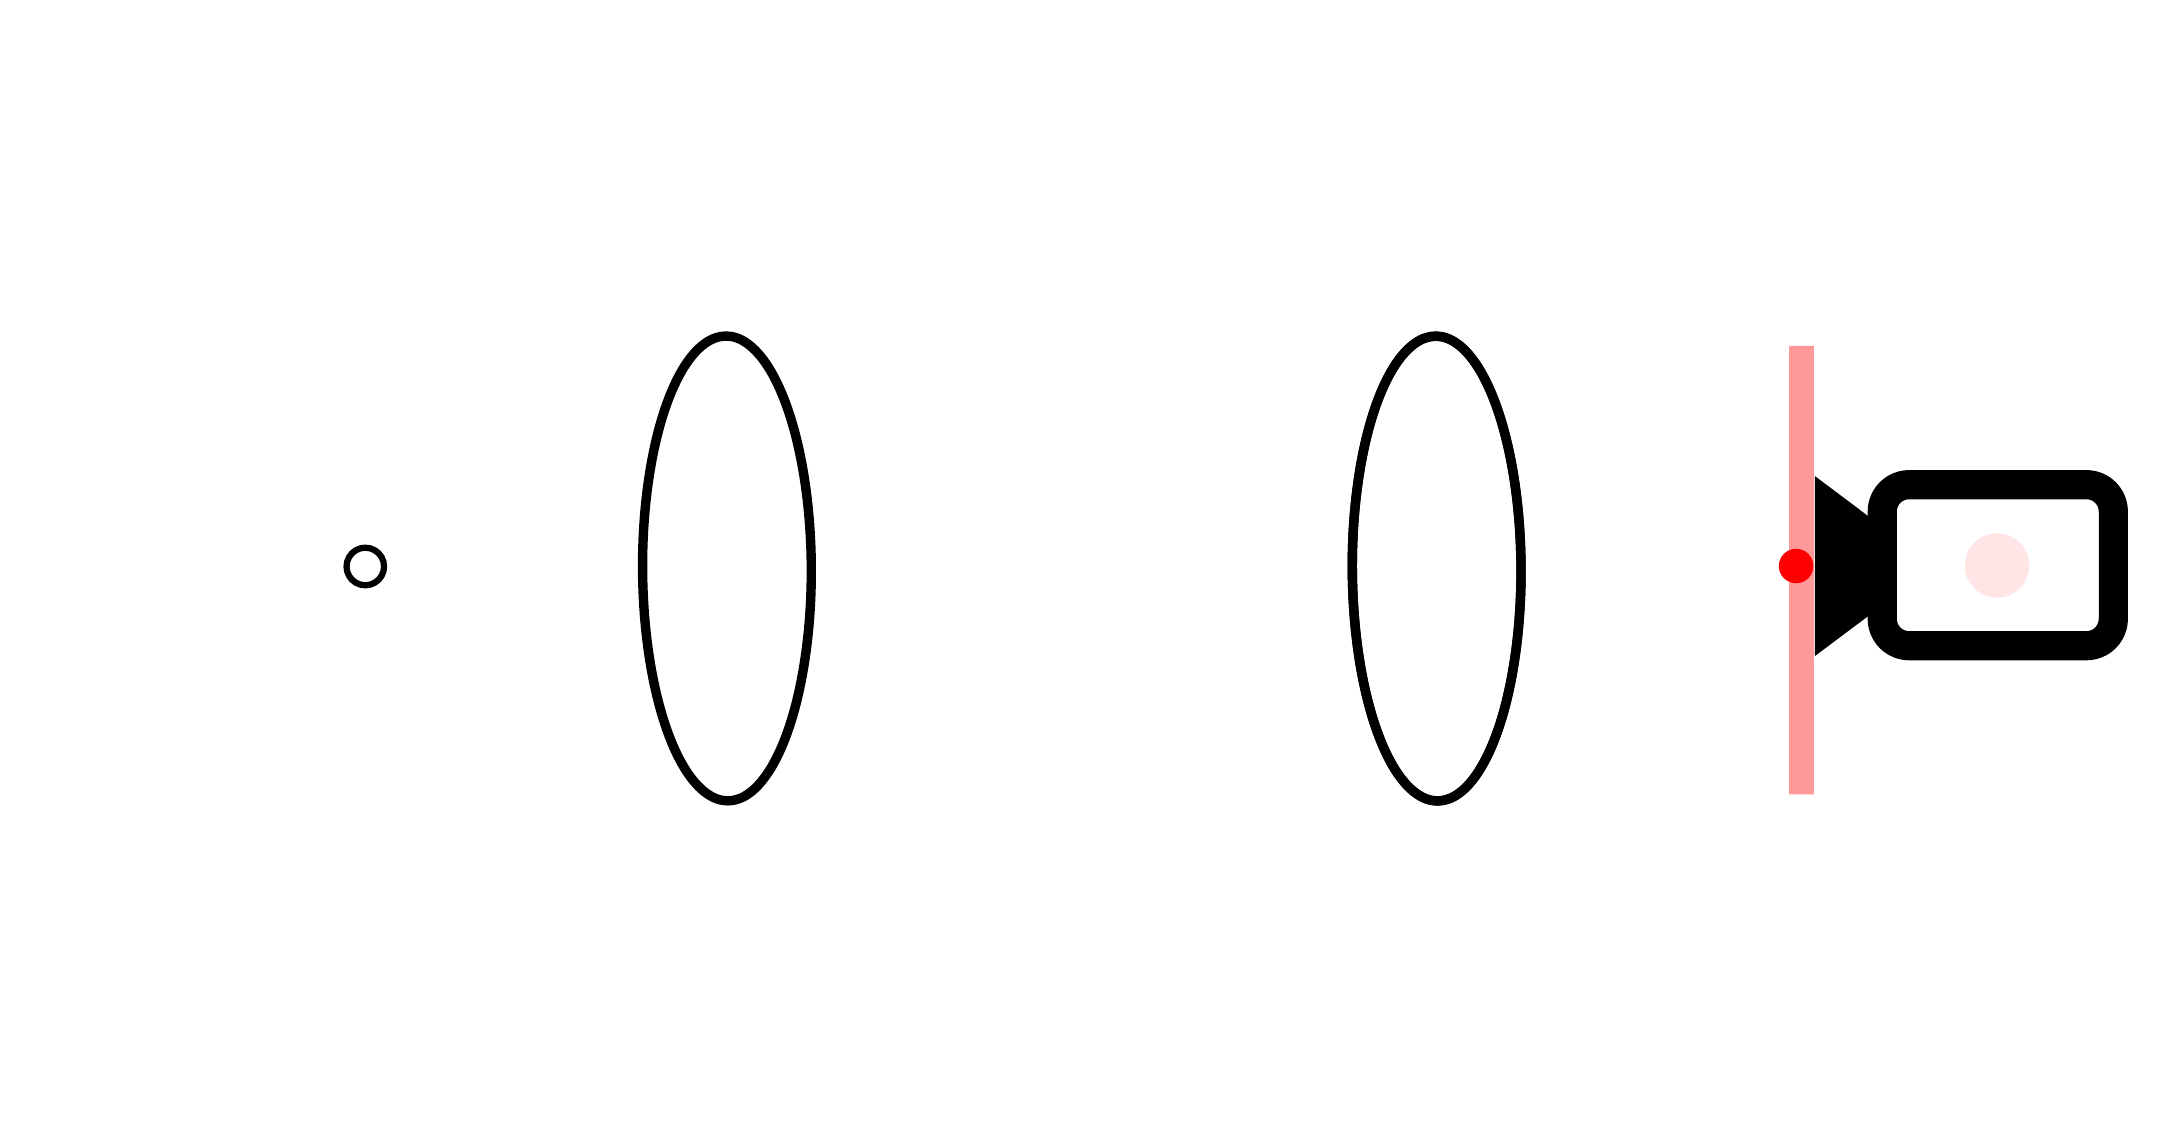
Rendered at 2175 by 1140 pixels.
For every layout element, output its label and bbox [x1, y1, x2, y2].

text_box [1357, 341, 1516, 796]
text_box [1882, 484, 2114, 646]
text_box [1778, 550, 1789, 582]
text_box [642, 336, 812, 801]
text_box [1814, 476, 1875, 657]
